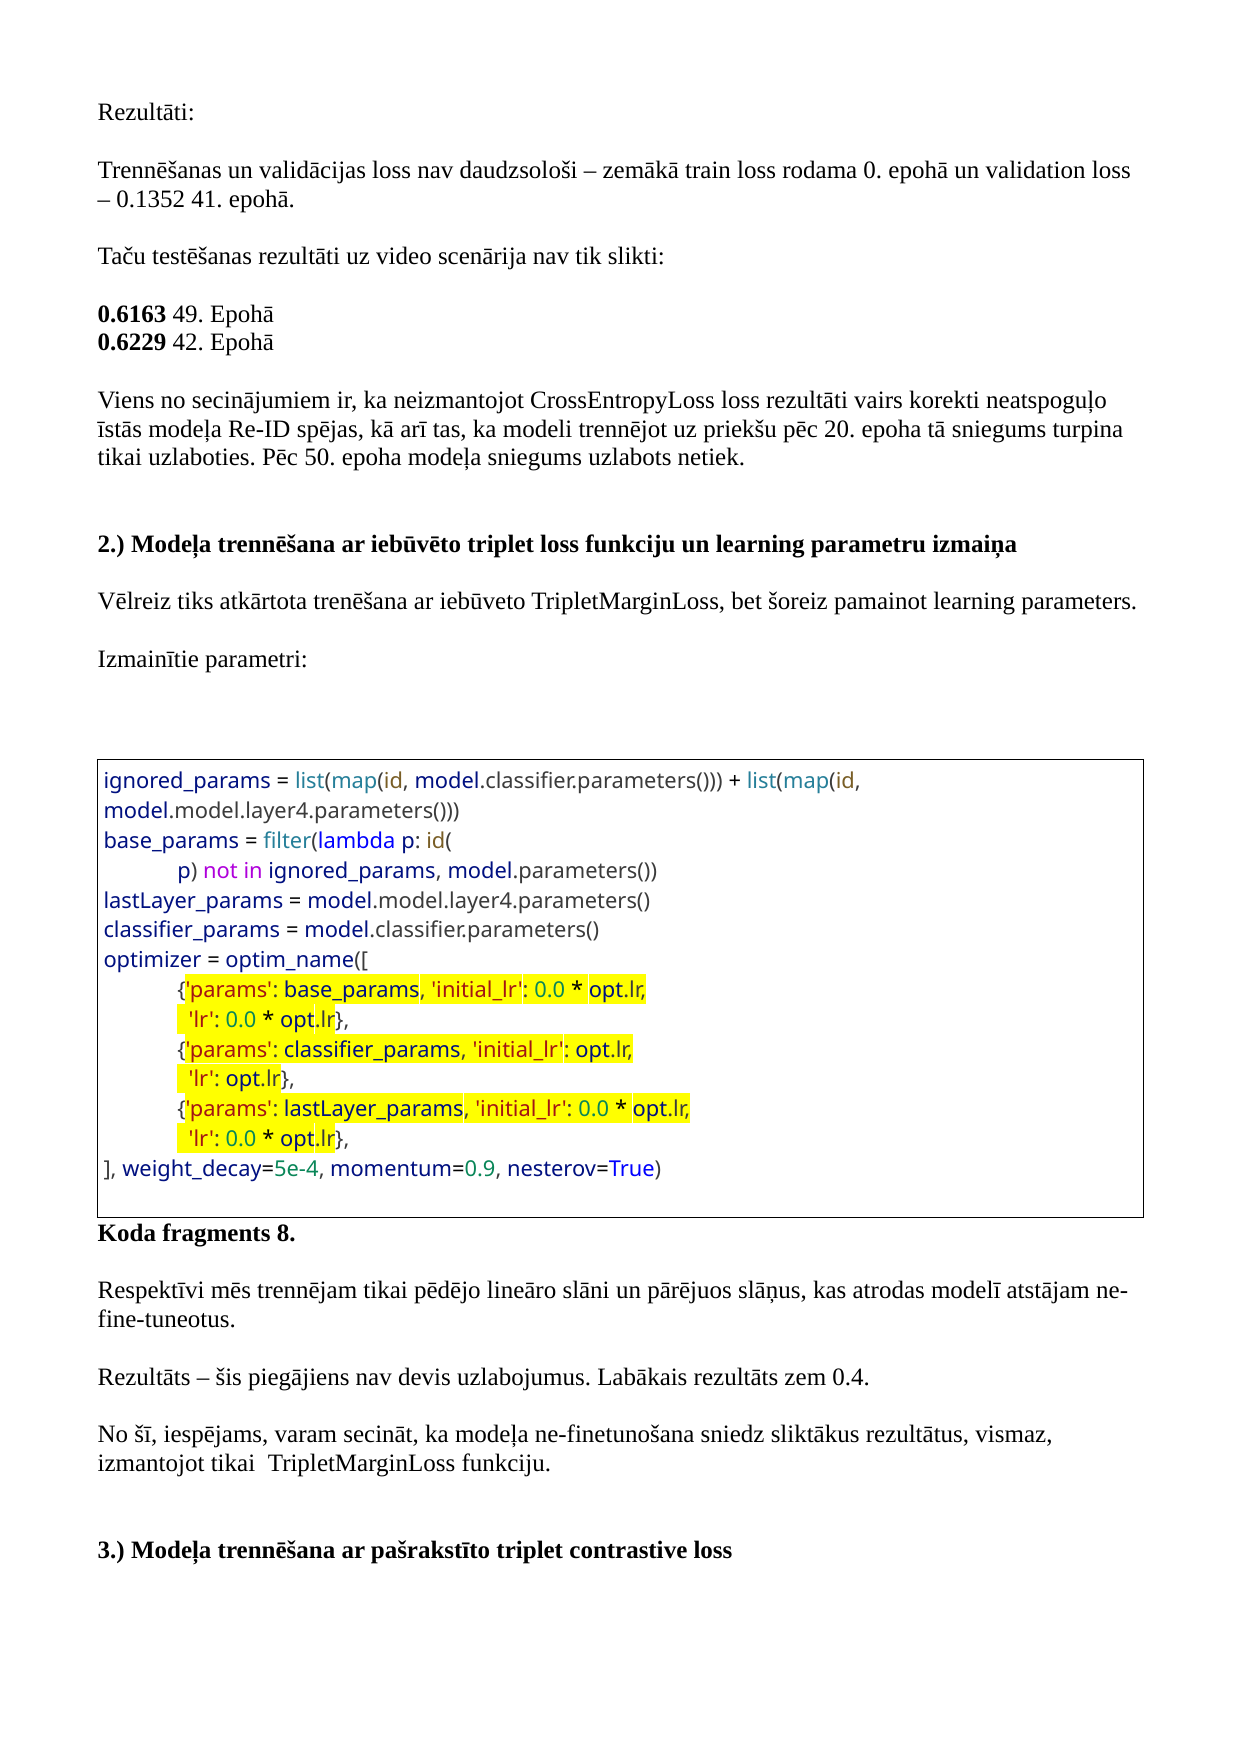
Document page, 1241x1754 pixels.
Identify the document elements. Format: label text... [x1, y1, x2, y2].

text Rezultāti: [97, 97, 1143, 126]
text Taču testēšanas rezultāti uz video scenārija nav tik slikti: 0.6163 49. Epohā [97, 241, 1143, 327]
text Trennēšanas un validācijas loss nav daudzsološi – zemākā train loss rodama 0. epohā un validation loss – 0.1352 41. epohā. [97, 155, 1143, 212]
text Viens no secinājumiem ir, ka neizmantojot CrossEntropyLoss loss rezultāti vairs korekti neatspoguļo īstās modeļa Re-ID spējas, kā arī tas, ka modeli trennējot uz priekšu pēc 20. epoha tā sniegums turpina tikai uzlaboties. Pēc 50. epoha modeļa sniegums uzlabots netiek. [97, 385, 1143, 471]
text 3.) Modeļa trennēšana ar pašrakstīto triplet contrastive loss [97, 1535, 1143, 1564]
text Vēlreiz tiks atkārtota trenēšana ar iebūveto TripletMarginLoss, bet šoreiz pamainot learning parameters. [97, 586, 1143, 615]
text 2.) Modeļa trennēšana ar iebūvēto triplet loss funkciju un learning parametru izmaiņa [97, 529, 1143, 557]
text Respektīvi mēs trennējam tikai pēdējo lineāro slāni un pārējuos slāņus, kas atrodas modelī atstājam ne-fine-tuneotus. [97, 1276, 1143, 1333]
text Koda fragments 8. [97, 1218, 1143, 1247]
text No šī, iespējams, varam secināt, ka modeļa ne-finetunošana sniedz sliktākus rezultātus, vismaz, izmantojot tikai TripletMarginLoss funkciju. [97, 1419, 1143, 1477]
text 0.6229 42. Epohā [97, 327, 1143, 356]
text Izmainītie parametri: [97, 644, 1143, 672]
text Rezultāts – šis piegājiens nav devis uzlabojumus. Labākais rezultāts zem 0.4. [97, 1362, 1143, 1391]
table_header ignored_params = list(map(id, model.classifier.parameters())) + list(map(id, model.model.layer4.parameters())) base_params = filter(lambda p: id( p) not in ignored_params, model.parameters()) lastLayer_params = model.model.layer4.parameters() classifier_params = model.classifier.parameters() optimizer = optim_name([ {'params': base_params, 'initial_lr': 0.0 * opt.lr, 'lr': 0.0 * opt.lr}, {'params': classifier_params, 'initial_lr': opt.lr, 'lr': opt.lr}, {'params': lastLayer_params, 'initial_lr': 0.0 * opt.lr, 'lr': 0.0 * opt.lr}, ], weight_decay=5e-4, momentum=0.9, nesterov=True) [98, 760, 1143, 1217]
